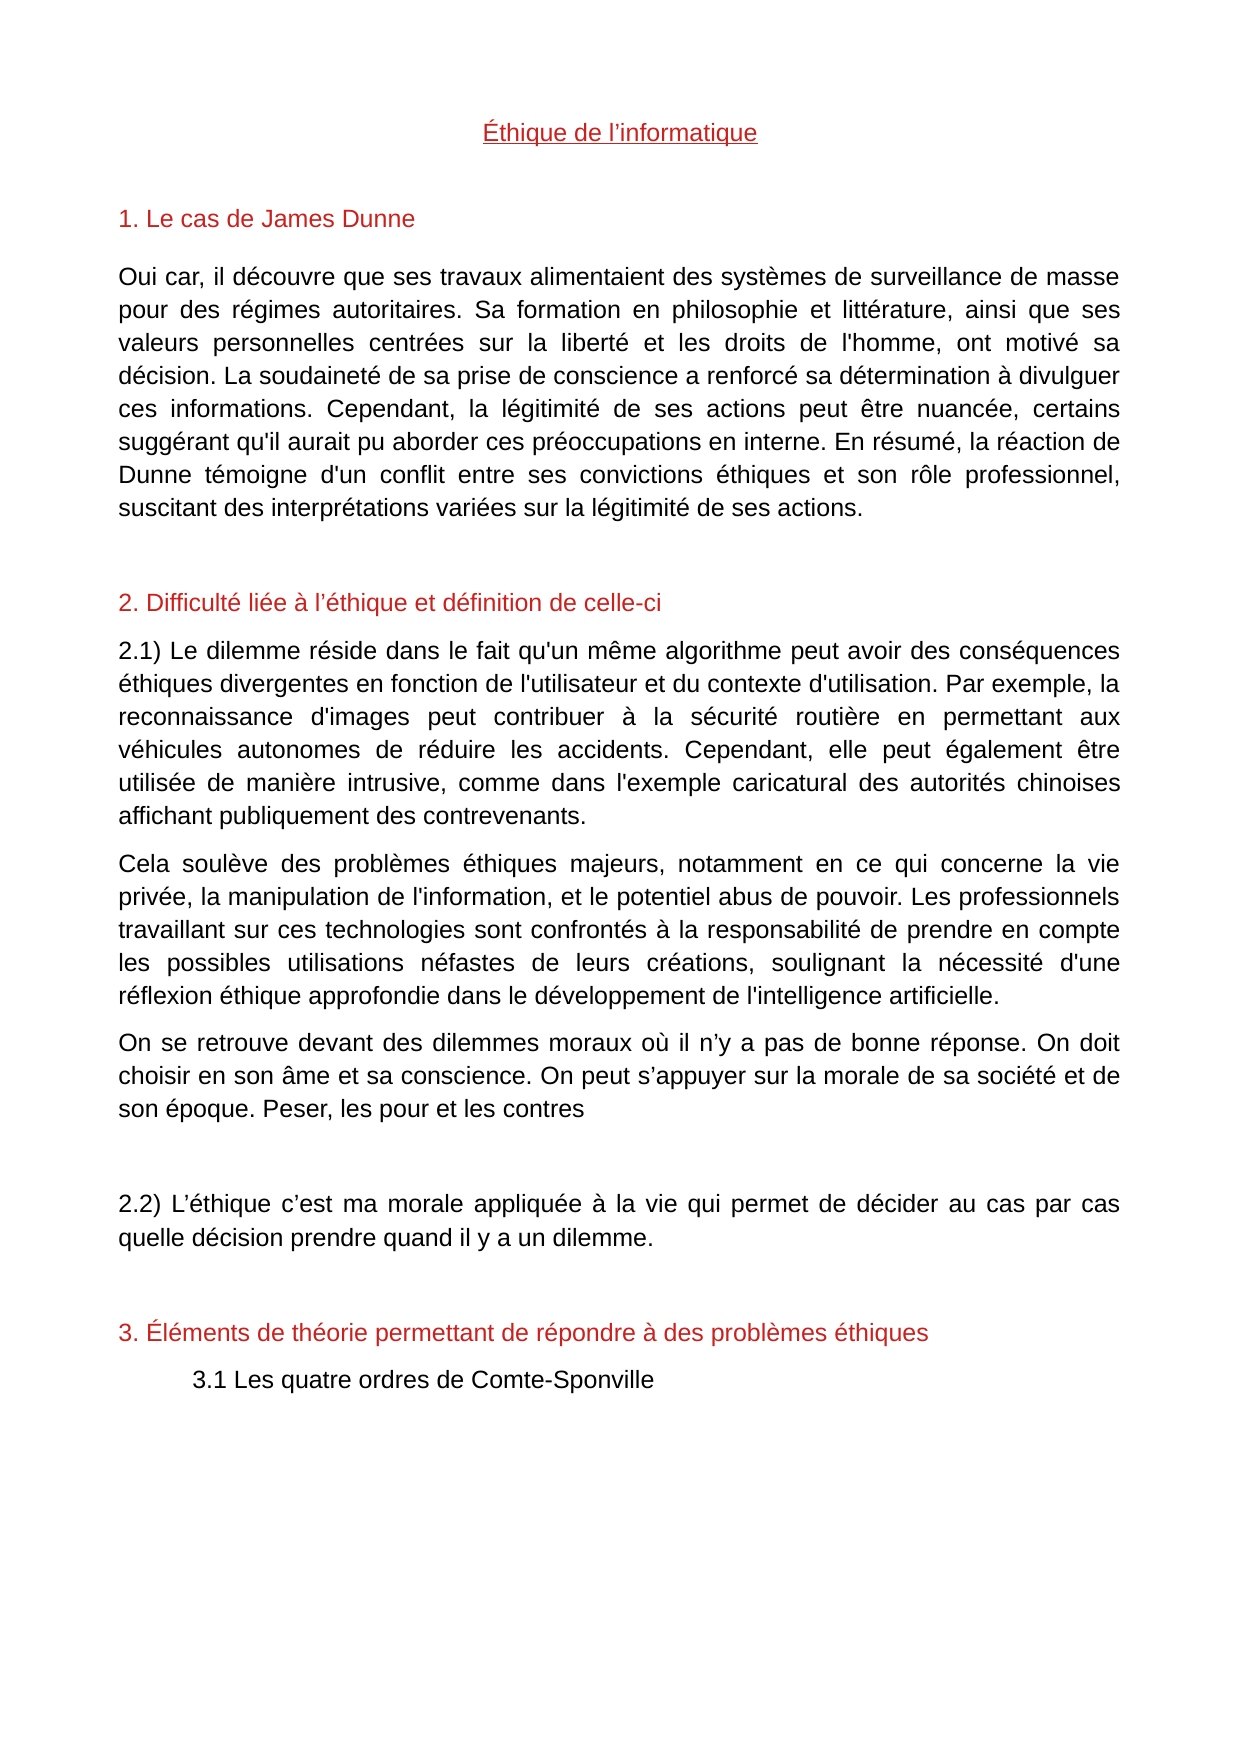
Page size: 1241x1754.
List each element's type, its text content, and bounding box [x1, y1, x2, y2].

text 2.1) Le dilemme réside dans le fait qu'un même algorithme peut avoir des conséquences éthiques divergentes en fonction de l'utilisateur et du contexte d'utilisation. Par exemple, la reconnaissance d'images peut contribuer à la sécurité routière en permettant aux véhicules autonomes de réduire les accidents. Cependant, elle peut également être utilisée de manière intrusive, comme dans l'exemple caricatural des autorités chinoises affichant publiquement des contrevenants. [118, 636, 1122, 830]
text Oui car, il découvre que ses travaux alimentaient des systèmes de surveillance de masse pour des régimes autoritaires. Sa formation en philosophie et littérature, ainsi que ses valeurs personnelles centrées sur la liberté et les droits de l'homme, ont motivé sa décision. La soudaineté de sa prise de conscience a renforcé sa détermination à divulguer ces informations. Cependant, la légitimité de ses actions peut être nuancée, certains suggérant qu'il aurait pu aborder ces préoccupations en interne. En résumé, la réaction de Dunne témoigne d'un conflit entre ses convictions éthiques et son rôle professionnel, suscitant des interprétations variées sur la légitimité de ses actions. [118, 262, 1122, 522]
text Éthique de l’informatique [118, 118, 1122, 147]
text 3. Éléments de théorie permettant de répondre à des problèmes éthiques [118, 1318, 1122, 1346]
text 1. Le cas de James Dunne [118, 204, 1122, 233]
text 3.1 Les quatre ordres de Comte-Sponville [192, 1365, 1122, 1394]
text Cela soulève des problèmes éthiques majeurs, notamment en ce qui concerne la vie privée, la manipulation de l'information, et le potentiel abus de pouvoir. Les professionnels travaillant sur ces technologies sont confrontés à la responsabilité de prendre en compte les possibles utilisations néfastes de leurs créations, soulignant la nécessité d'une réflexion éthique approfondie dans le développement de l'intelligence artificielle. [118, 848, 1122, 1009]
text On se retrouve devant des dilemmes moraux où il n’y a pas de bonne réponse. On doit choisir en son âme et sa conscience. On peut s’appuyer sur la morale de sa société et de son époque. Peser, les pour et les contres [118, 1028, 1122, 1123]
text 2. Difficulté liée à l’éthique et définition de celle-ci [118, 588, 1122, 617]
text 2.2) L’éthique c’est ma morale appliquée à la vie qui permet de décider au cas par cas quelle décision prendre quand il y a un dilemme. [118, 1189, 1122, 1251]
